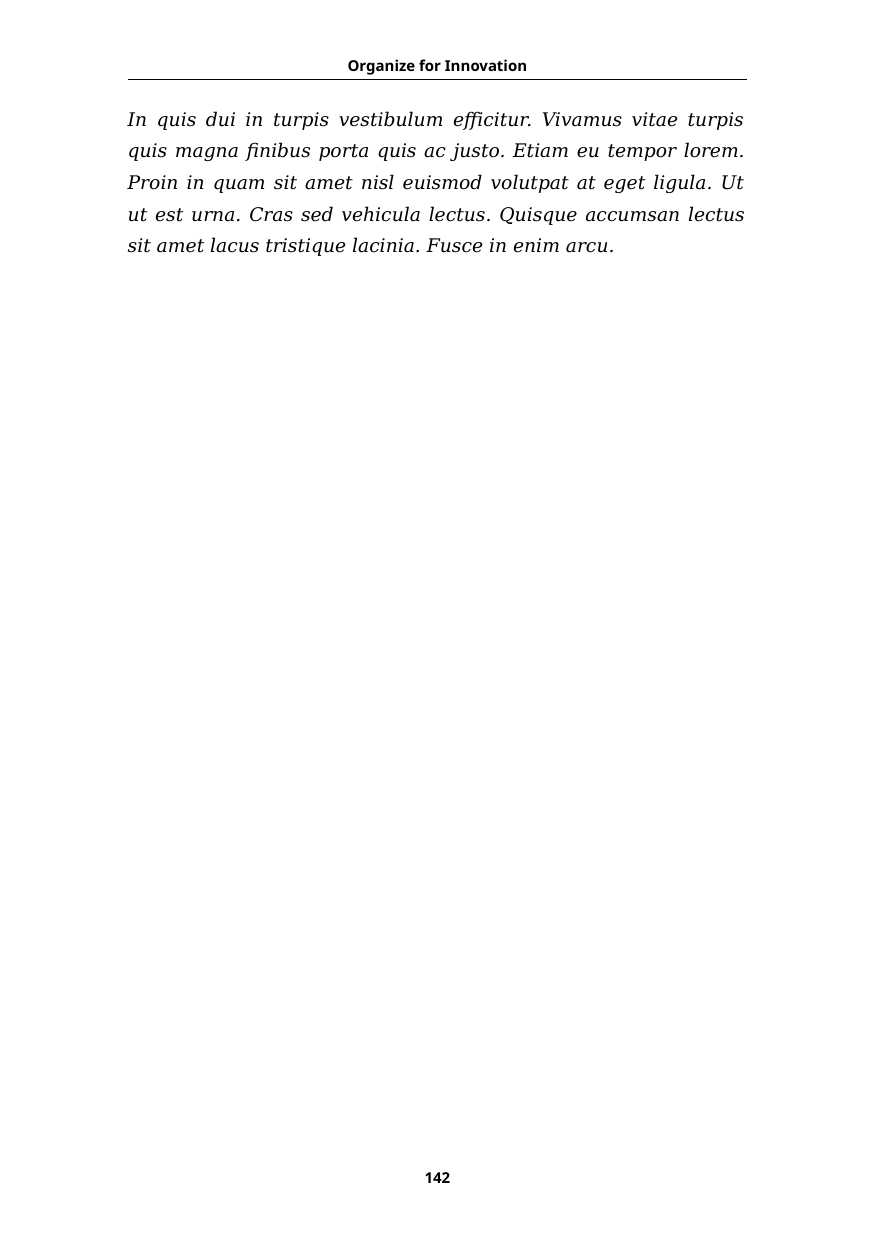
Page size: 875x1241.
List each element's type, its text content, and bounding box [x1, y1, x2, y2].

text In quis dui in turpis vestibulum efficitur. Vivamus vitae turpis quis magna finibus porta quis ac justo. Etiam eu tempor lorem. Proin in quam sit amet nisl euismod volutpat at eget ligula. Ut ut est urna. Cras sed vehicula lectus. Quisque accumsan lectus sit amet lacus tristique lacinia. Fusce in enim arcu. [127, 109, 747, 257]
